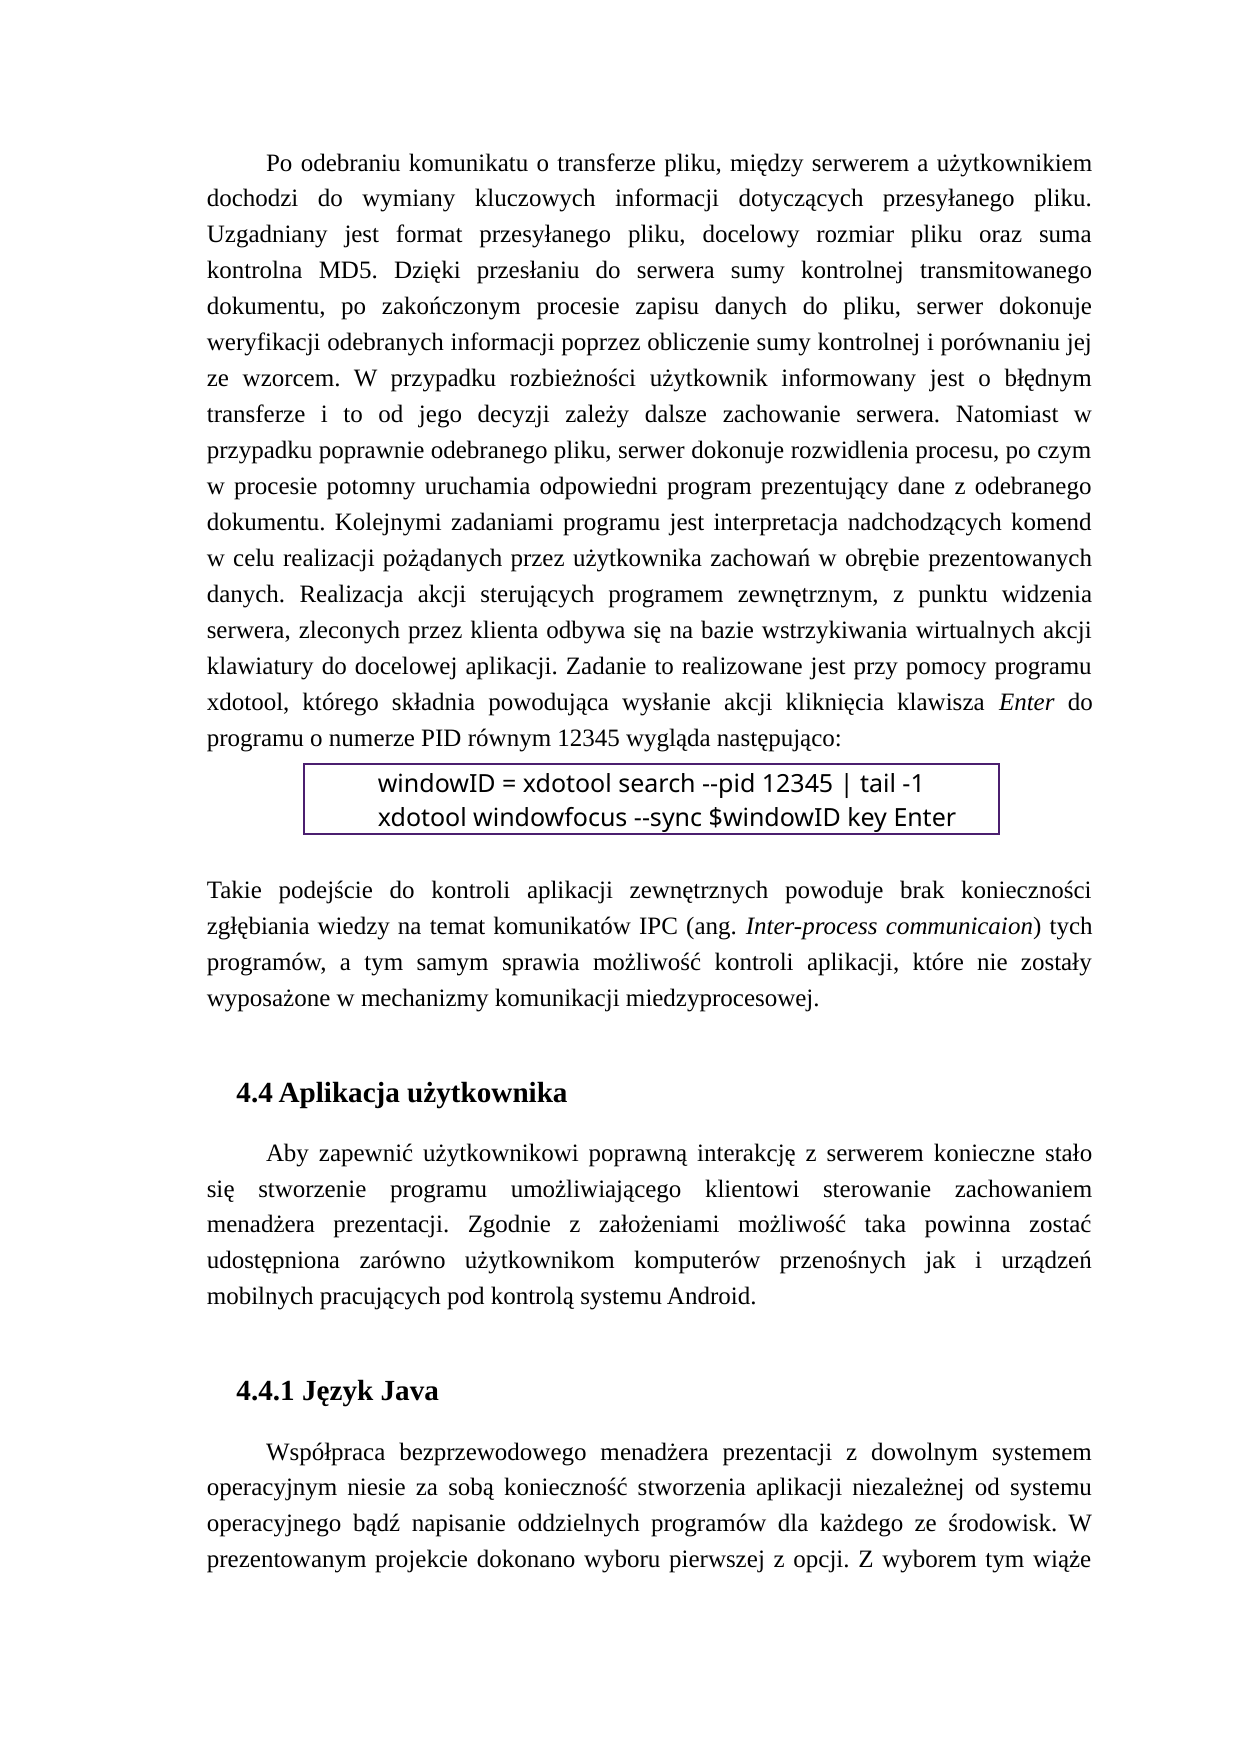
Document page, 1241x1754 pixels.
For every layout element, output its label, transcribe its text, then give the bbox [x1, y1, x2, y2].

subtitle 4.4 Aplikacja użytkownika [207, 1075, 1093, 1108]
text Po odebraniu komunikatu o transferze pliku, między serwerem a użytkownikiem dochodzi do wymiany kluczowych informacji dotyczących przesyłanego pliku. Uzgadniany jest format przesyłanego pliku, docelowy rozmiar pliku oraz suma kontrolna MD5. Dzięki przesłaniu do serwera sumy kontrolnej transmitowanego dokumentu, po zakończonym procesie zapisu danych do pliku, serwer dokonuje weryfikacji odebranych informacji poprzez obliczenie sumy kontrolnej i porównaniu jej ze wzorcem. W przypadku rozbieżności użytkownik informowany jest o błędnym transferze i to od jego decyzji zależy dalsze zachowanie serwera. Natomiast w przypadku poprawnie odebranego pliku, serwer dokonuje rozwidlenia procesu, po czym w procesie potomny uruchamia odpowiedni program prezentujący dane z odebranego dokumentu. Kolejnymi zadaniami programu jest interpretacja nadchodzących komend w celu realizacji pożądanych przez użytkownika zachowań w obrębie prezentowanych danych. Realizacja akcji sterujących programem zewnętrznym, z punktu widzenia serwera, zleconych przez klienta odbywa się na bazie wstrzykiwania wirtualnych akcji klawiatury do docelowej aplikacji. Zadanie to realizowane jest przy pomocy programu xdotool, którego składnia powodująca wysłanie akcji kliknięcia klawisza Enter do programu o numerze PID równym 12345 wygląda następująco: [207, 148, 1093, 751]
text Współpraca bezprzewodowego menadżera prezentacji z dowolnym systemem operacyjnym niesie za sobą konieczność stworzenia aplikacji niezależnej od systemu operacyjnego bądź napisanie oddzielnych programów dla każdego ze środowisk. W prezentowanym projekcie dokonano wyboru pierwszej z opcji. Z wyborem tym wiąże [207, 1437, 1093, 1573]
subtitle 4.4.1 Język Java [207, 1373, 1093, 1407]
text Aby zapewnić użytkownikowi poprawną interakcję z serwerem konieczne stało się stworzenie programu umożliwiającego klientowi sterowanie zachowaniem menadżera prezentacji. Zgodnie z założeniami możliwość taka powinna zostać udostępniona zarówno użytkownikom komputerów przenośnych jak i urządzeń mobilnych pracujących pod kontrolą systemu Android. [207, 1138, 1093, 1310]
text Takie podejście do kontroli aplikacji zewnętrznych powoduje brak konieczności zgłębiania wiedzy na temat komunikatów IPC (ang. Inter-process communicaion) tych programów, a tym samym sprawia możliwość kontroli aplikacji, które nie zostały wyposażone w mechanizmy komunikacji miedzyprocesowej. [207, 875, 1093, 1011]
